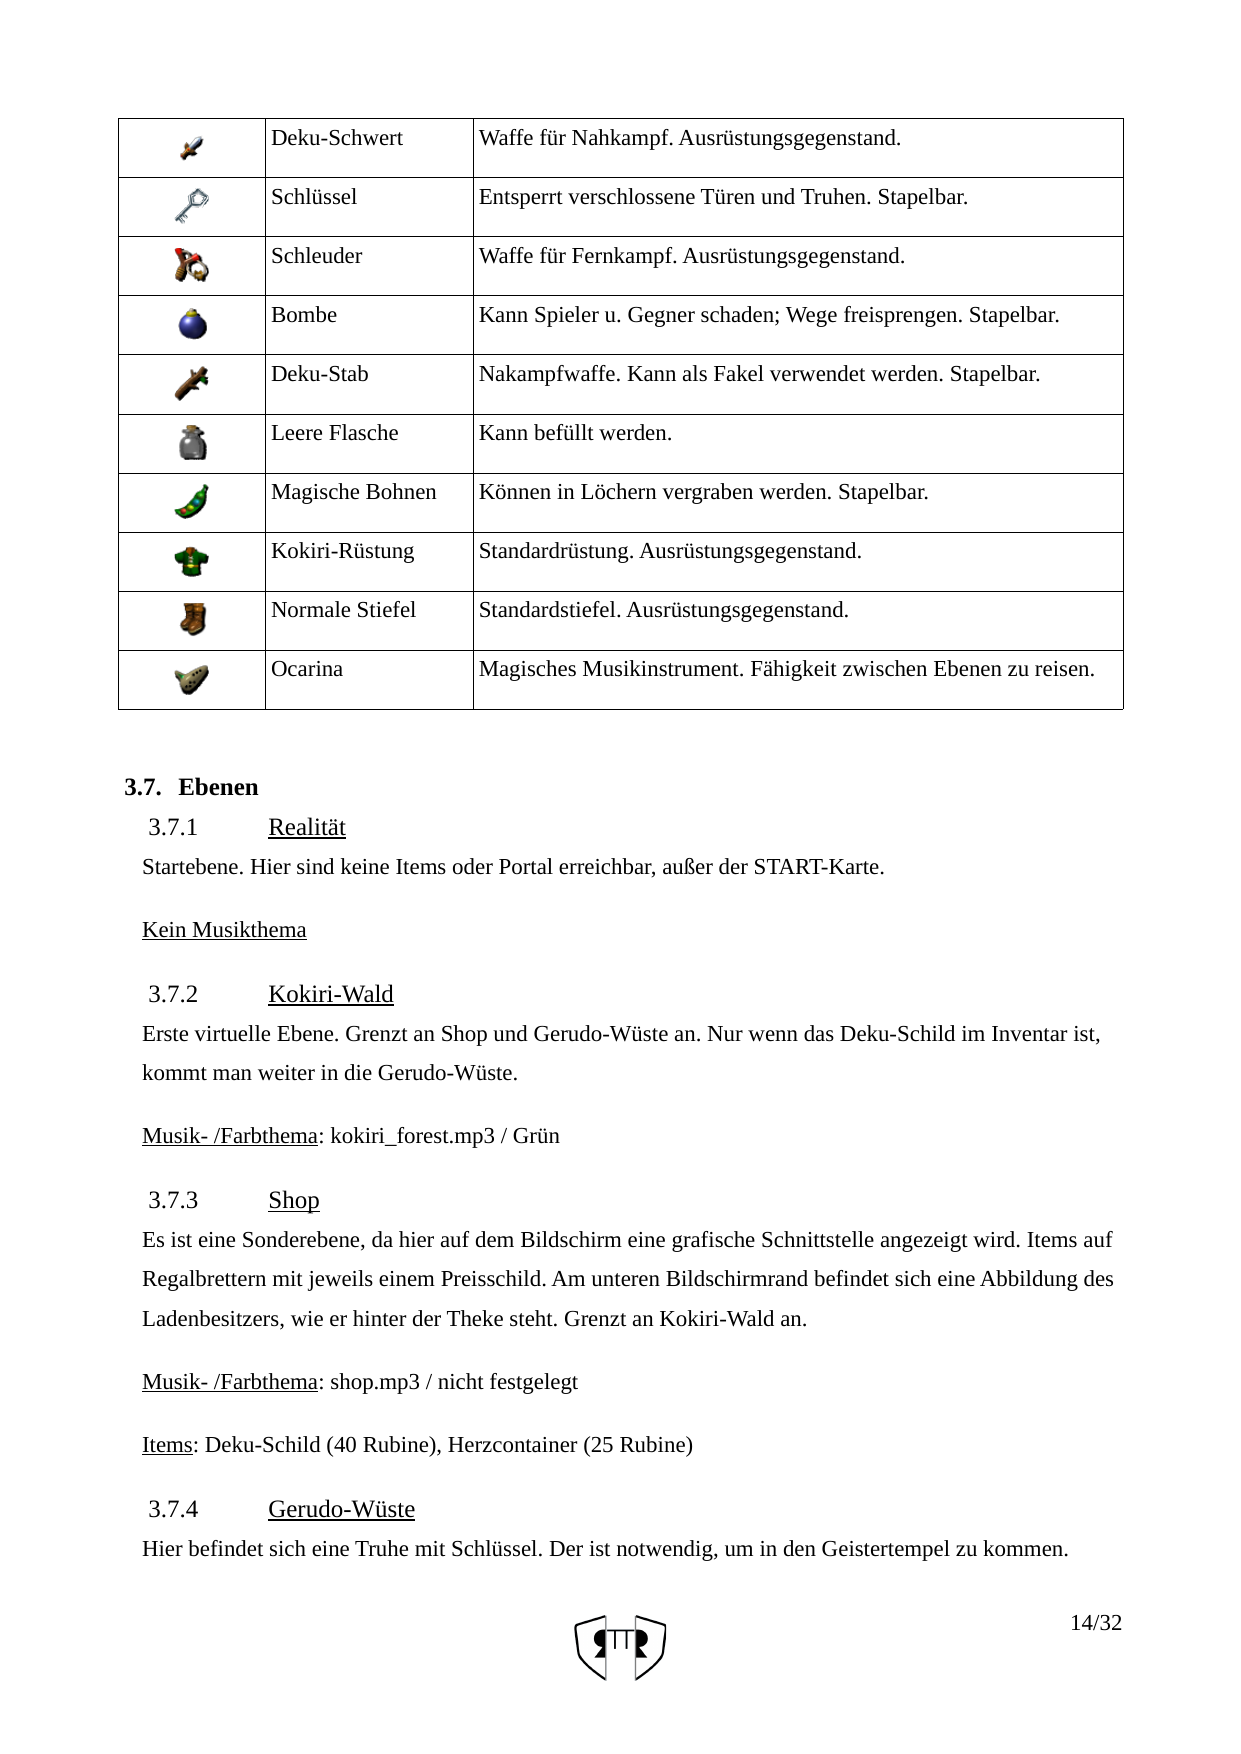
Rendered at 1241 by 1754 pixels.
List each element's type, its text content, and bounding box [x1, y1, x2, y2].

table_cell [119, 119, 265, 177]
picture [174, 484, 209, 519]
table_cell [119, 178, 265, 236]
text Hier befindet sich eine Truhe mit Schlüssel. Der ist notwendig, um in den Geistertempel zu kommen. [142, 1535, 1122, 1561]
picture [174, 602, 209, 637]
subtitle Shop [142, 1186, 1122, 1214]
text Erste virtuelle Ebene. Grenzt an Shop und Gerudo-Wüste an. Nur wenn das Deku-Schild im Inventar ist, kommt man weiter in die Gerudo-Wüste. [142, 1020, 1122, 1086]
picture [174, 248, 209, 282]
picture [174, 307, 209, 341]
table_cell Schleuder [266, 237, 473, 295]
subtitle Ebenen [124, 772, 1122, 801]
table_cell Deku-Stab [266, 355, 473, 413]
text Items: Deku-Schild (40 Rubine), Herzcontainer (25 Rubine) [142, 1431, 1122, 1458]
table_cell Bombe [266, 296, 473, 354]
table_cell Magisches Musikinstrument. Fähigkeit zwischen Ebenen zu reisen. [474, 651, 1123, 709]
table_cell Können in Löchern vergraben werden. Stapelbar. [474, 474, 1123, 532]
table_cell Kann befüllt werden. [474, 415, 1123, 472]
table_cell [119, 533, 265, 591]
table_cell [119, 355, 265, 413]
table_cell Schlüssel [266, 178, 473, 236]
text Musik- /Farbthema: kokiri_forest.mp3 / Grün [142, 1122, 1122, 1149]
picture [174, 130, 209, 164]
table_cell Normale Stiefel [266, 592, 473, 650]
picture [174, 366, 209, 401]
table_cell Standardstiefel. Ausrüstungsgegenstand. [474, 592, 1123, 650]
table_cell Entsperrt verschlossene Türen und Truhen. Stapelbar. [474, 178, 1123, 236]
table_cell Waffe für Fernkampf. Ausrüstungsgegenstand. [474, 237, 1123, 295]
subtitle Kokiri-Wald [142, 979, 1122, 1008]
subtitle Gerudo-Wüste [142, 1494, 1122, 1523]
table_cell [119, 296, 265, 354]
table_cell Magische Bohnen [266, 474, 473, 532]
table_cell Nakampfwaffe. Kann als Fakel verwendet werden. Stapelbar. [474, 355, 1123, 413]
table_cell [119, 474, 265, 532]
subtitle Realität [142, 812, 1122, 841]
table_cell Ocarina [266, 651, 473, 709]
text Es ist eine Sonderebene, da hier auf dem Bildschirm eine grafische Schnittstelle angezeigt wird. Items auf Regalbrettern mit jeweils einem Preisschild. Am unteren Bildschirmrand befindet sich eine Abbildung des Ladenbesitzers, wie er hinter der Theke steht. Grenzt an Kokiri-Wald an. [142, 1226, 1122, 1331]
text Kein Musikthema [142, 916, 1122, 942]
picture [174, 543, 209, 578]
picture [174, 661, 209, 696]
table_cell Kokiri-Rüstung [266, 533, 473, 591]
table_cell [119, 237, 265, 295]
table_cell [119, 651, 265, 709]
text Musik- /Farbthema: shop.mp3 / nicht festgelegt [142, 1368, 1122, 1394]
table_cell [119, 592, 265, 650]
table_cell Deku-Schwert [266, 119, 473, 177]
text Startebene. Hier sind keine Items oder Portal erreichbar, außer der START-Karte. [142, 853, 1122, 879]
table_cell Kann Spieler u. Gegner schaden; Wege freisprengen. Stapelbar. [474, 296, 1123, 354]
table_cell Leere Flasche [266, 415, 473, 472]
table_cell Standardrüstung. Ausrüstungsgegenstand. [474, 533, 1123, 591]
picture [574, 1615, 667, 1681]
table_cell [119, 415, 265, 472]
picture [174, 188, 209, 224]
picture [174, 425, 209, 460]
table_cell Waffe für Nahkampf. Ausrüstungsgegenstand. [474, 119, 1123, 177]
